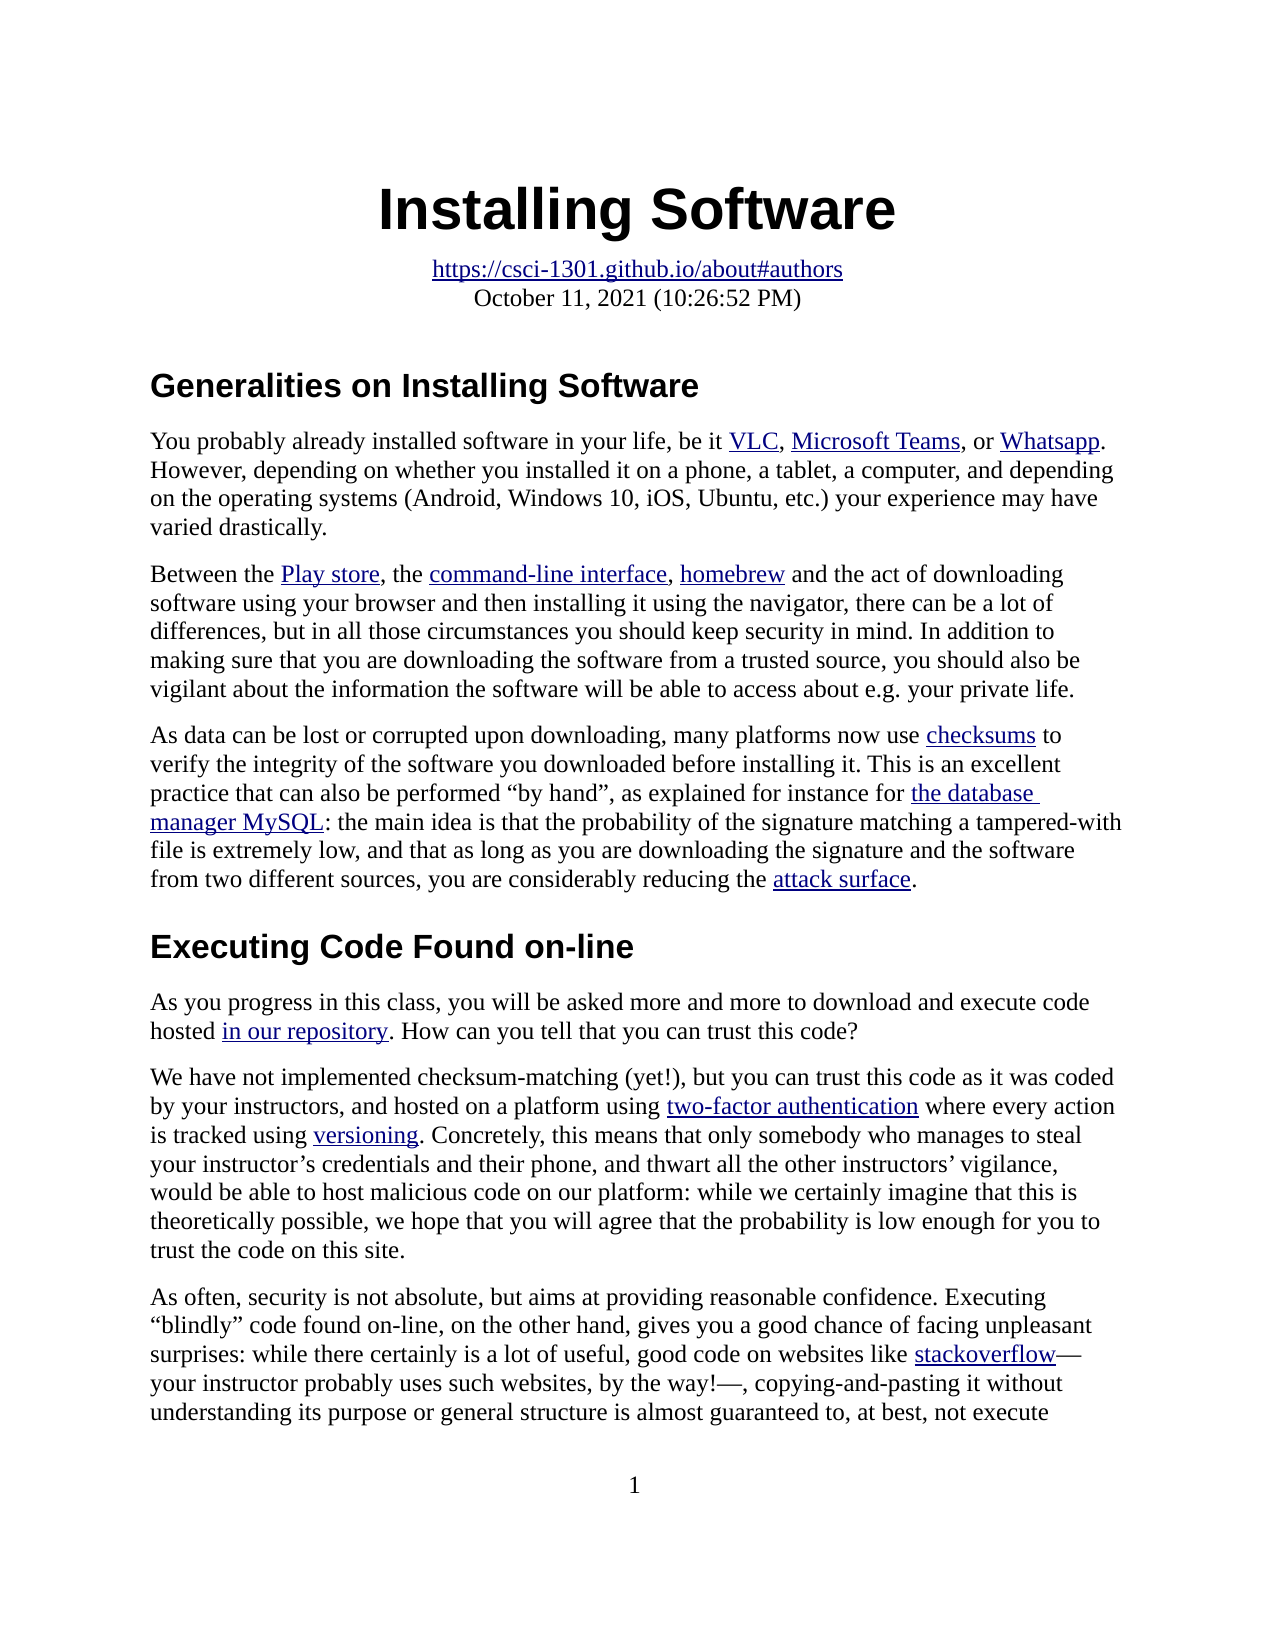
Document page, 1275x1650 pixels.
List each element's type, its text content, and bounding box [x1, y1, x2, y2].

subtitle Executing Code Found on-line [150, 927, 1125, 966]
text October 11, 2021 (10:26:52 PM) [150, 283, 1125, 312]
text As often, security is not absolute, but aims at providing reasonable confidence. Executing “blindly” code found on-line, on the other hand, gives you a good chance of facing unpleasant surprises: while there certainly is a lot of useful, good code on websites like stackoverflow—your instructor probably uses such websites, by the way!—, copying-and-pasting it without understanding its purpose or general structure is almost guaranteed to, at best, not execute [150, 1282, 1125, 1425]
text As you progress in this class, you will be asked more and more to download and execute code hosted in our repository. How can you tell that you can trust this code? [150, 987, 1125, 1044]
subtitle Generalities on Installing Software [150, 366, 1125, 404]
text https://csci-1301.github.io/about#authors [150, 254, 1125, 283]
text Between the Play store, the command-line interface, homebrew and the act of downloading software using your browser and then installing it using the navigator, there can be a lot of differences, but in all those circumstances you should keep security in mind. In addition to making sure that you are downloading the software from a trusted source, you should also be vigilant about the information the software will be able to access about e.g. your private life. [150, 559, 1125, 703]
text We have not implemented checksum-matching (yet!), but you can trust this code as it was coded by your instructors, and hosted on a platform using two-factor authentication where every action is tracked using versioning. Concretely, this means that only somebody who manages to steal your instructor’s credentials and their phone, and thwart all the other instructors’ vigilance, would be able to host malicious code on our platform: while we certainly imagine that this is theoretically possible, we hope that you will agree that the probability is low enough for you to trust the code on this site. [150, 1062, 1125, 1264]
title Installing Software [150, 175, 1125, 242]
text You probably already installed software in your life, be it VLC, Microsoft Teams, or Whatsapp. However, depending on whether you installed it on a phone, a tablet, a computer, and depending on the operating systems (Android, Windows 10, iOS, Ubuntu, etc.) your experience may have varied drastically. [150, 426, 1125, 541]
text As data can be lost or corrupted upon downloading, many platforms now use checksums to verify the integrity of the software you downloaded before installing it. This is an excellent practice that can also be performed “by hand”, as explained for instance for the database manager MySQL: the main idea is that the probability of the signature matching a tampered-with file is extremely low, and that as long as you are downloading the signature and the software from two different sources, you are considerably reducing the attack surface. [150, 721, 1125, 893]
